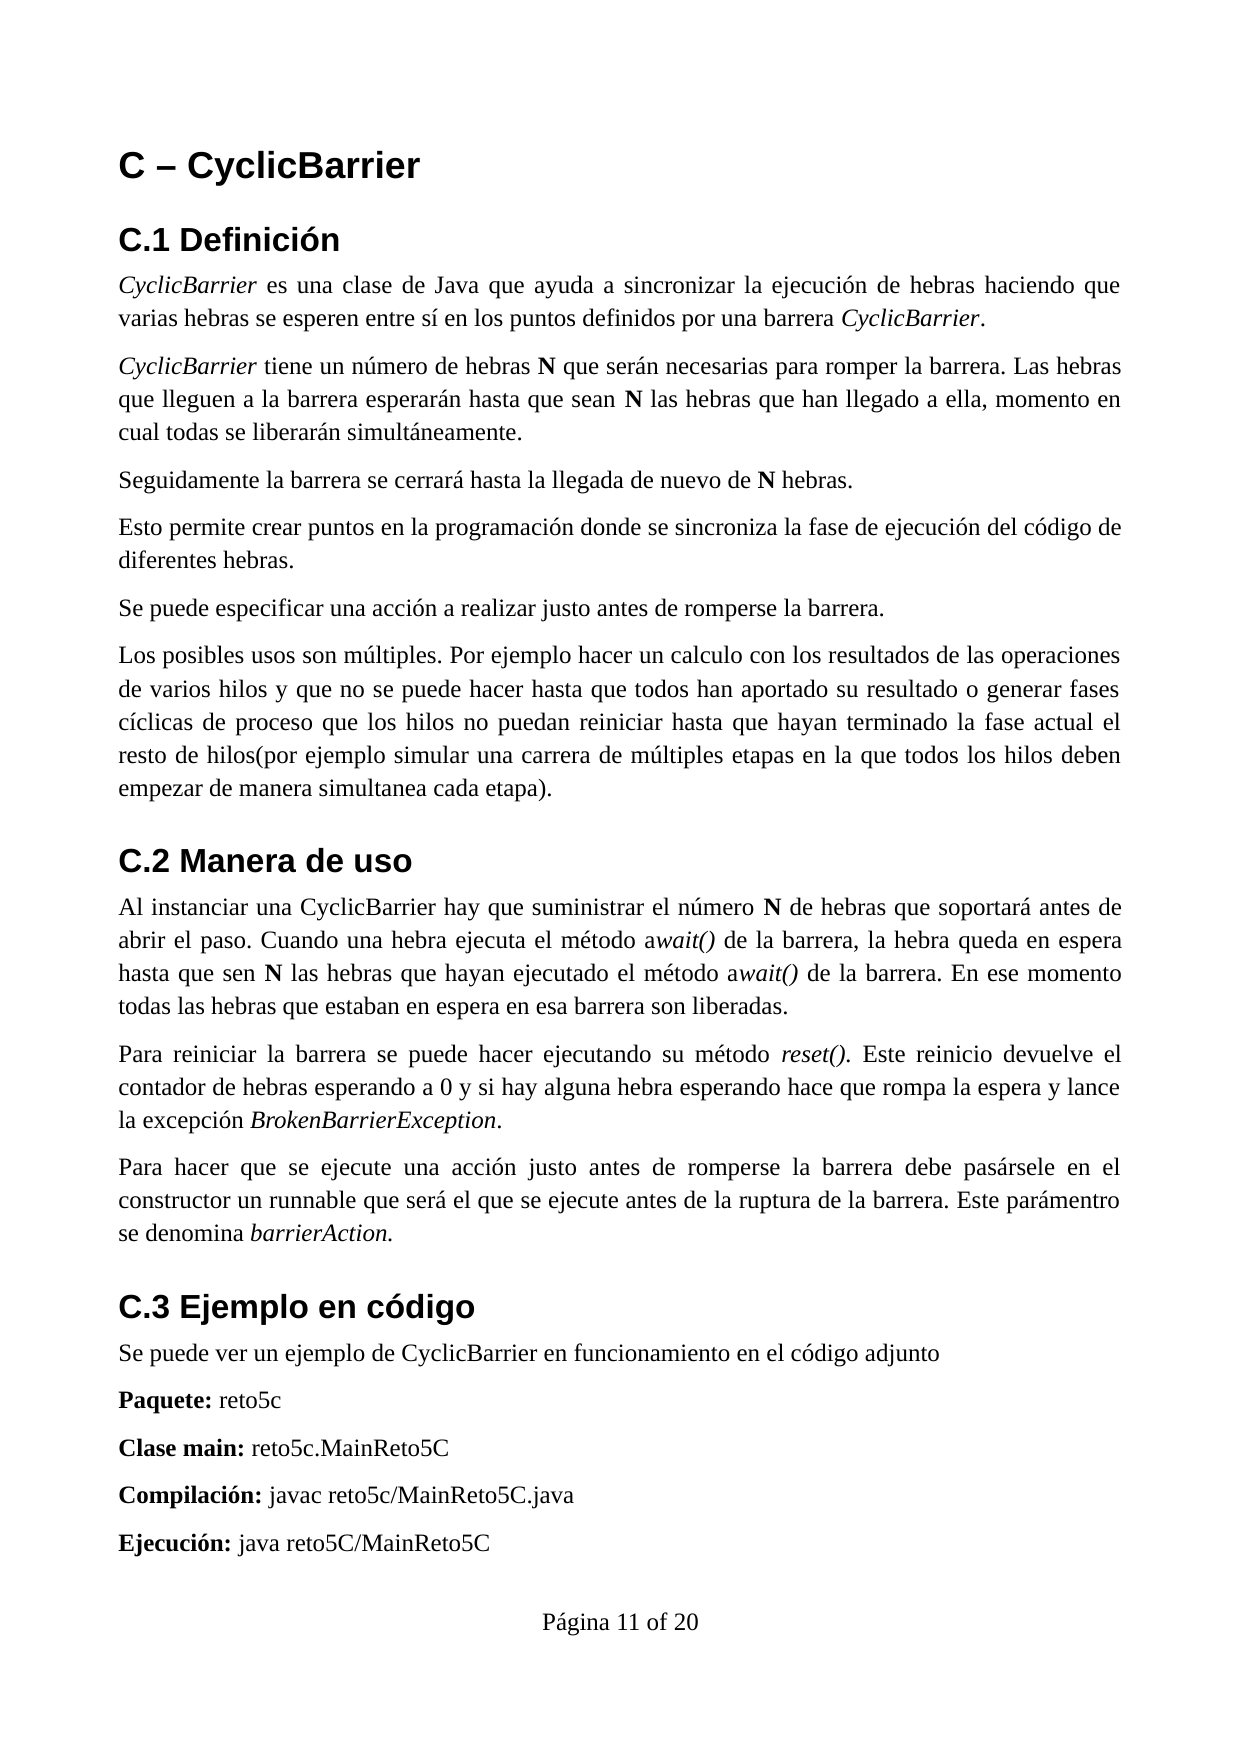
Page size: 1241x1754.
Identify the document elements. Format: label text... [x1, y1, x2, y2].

text Para hacer que se ejecute una acción justo antes de romperse la barrera debe pasársele en el constructor un runnable que será el que se ejecute antes de la ruptura de la barrera. Este parámentro se denomina barrierAction. [118, 1152, 1122, 1247]
text Se puede especificar una acción a realizar justo antes de romperse la barrera. [118, 593, 1122, 622]
subtitle C – CyclicBarrier [118, 143, 1122, 186]
text Al instanciar una CyclicBarrier hay que suministrar el número N de hebras que soportará antes de abrir el paso. Cuando una hebra ejecuta el método await() de la barrera, la hebra queda en espera hasta que sen N las hebras que hayan ejecutado el método await() de la barrera. En ese momento todas las hebras que estaban en espera en esa barrera son liberadas. [118, 892, 1122, 1020]
subtitle C.2 Manera de uso [118, 841, 1122, 879]
text CyclicBarrier es una clase de Java que ayuda a sincronizar la ejecución de hebras haciendo que varias hebras se esperen entre sí en los puntos definidos por una barrera CyclicBarrier. [118, 271, 1122, 332]
subtitle C.1 Definición [118, 219, 1122, 258]
text Compilación: javac reto5c/MainReto5C.java [118, 1481, 1122, 1509]
text Ejecución: java reto5C/MainReto5C [118, 1528, 1122, 1557]
text Seguidamente la barrera se cerrará hasta la llegada de nuevo de N hebras. [118, 465, 1122, 493]
text Esto permite crear puntos en la programación donde se sincroniza la fase de ejecución del código de diferentes hebras. [118, 512, 1122, 574]
text CyclicBarrier tiene un número de hebras N que serán necesarias para romper la barrera. Las hebras que lleguen a la barrera esperarán hasta que sean N las hebras que han llegado a ella, momento en cual todas se liberarán simultáneamente. [118, 351, 1122, 446]
subtitle C.3 Ejemplo en código [118, 1287, 1122, 1325]
text Los posibles usos son múltiples. Por ejemplo hacer un calculo con los resultados de las operaciones de varios hilos y que no se puede hacer hasta que todos han aportado su resultado o generar fases cíclicas de proceso que los hilos no puedan reiniciar hasta que hayan terminado la fase actual el resto de hilos(por ejemplo simular una carrera de múltiples etapas en la que todos los hilos deben empezar de manera simultanea cada etapa). [118, 641, 1122, 801]
text Clase main: reto5c.MainReto5C [118, 1433, 1122, 1462]
text Paquete: reto5c [118, 1385, 1122, 1414]
text Para reiniciar la barrera se puede hacer ejecutando su método reset(). Este reinicio devuelve el contador de hebras esperando a 0 y si hay alguna hebra esperando hace que rompa la espera y lance la excepción BrokenBarrierException. [118, 1039, 1122, 1133]
text Se puede ver un ejemplo de CyclicBarrier en funcionamiento en el código adjunto [118, 1338, 1122, 1367]
